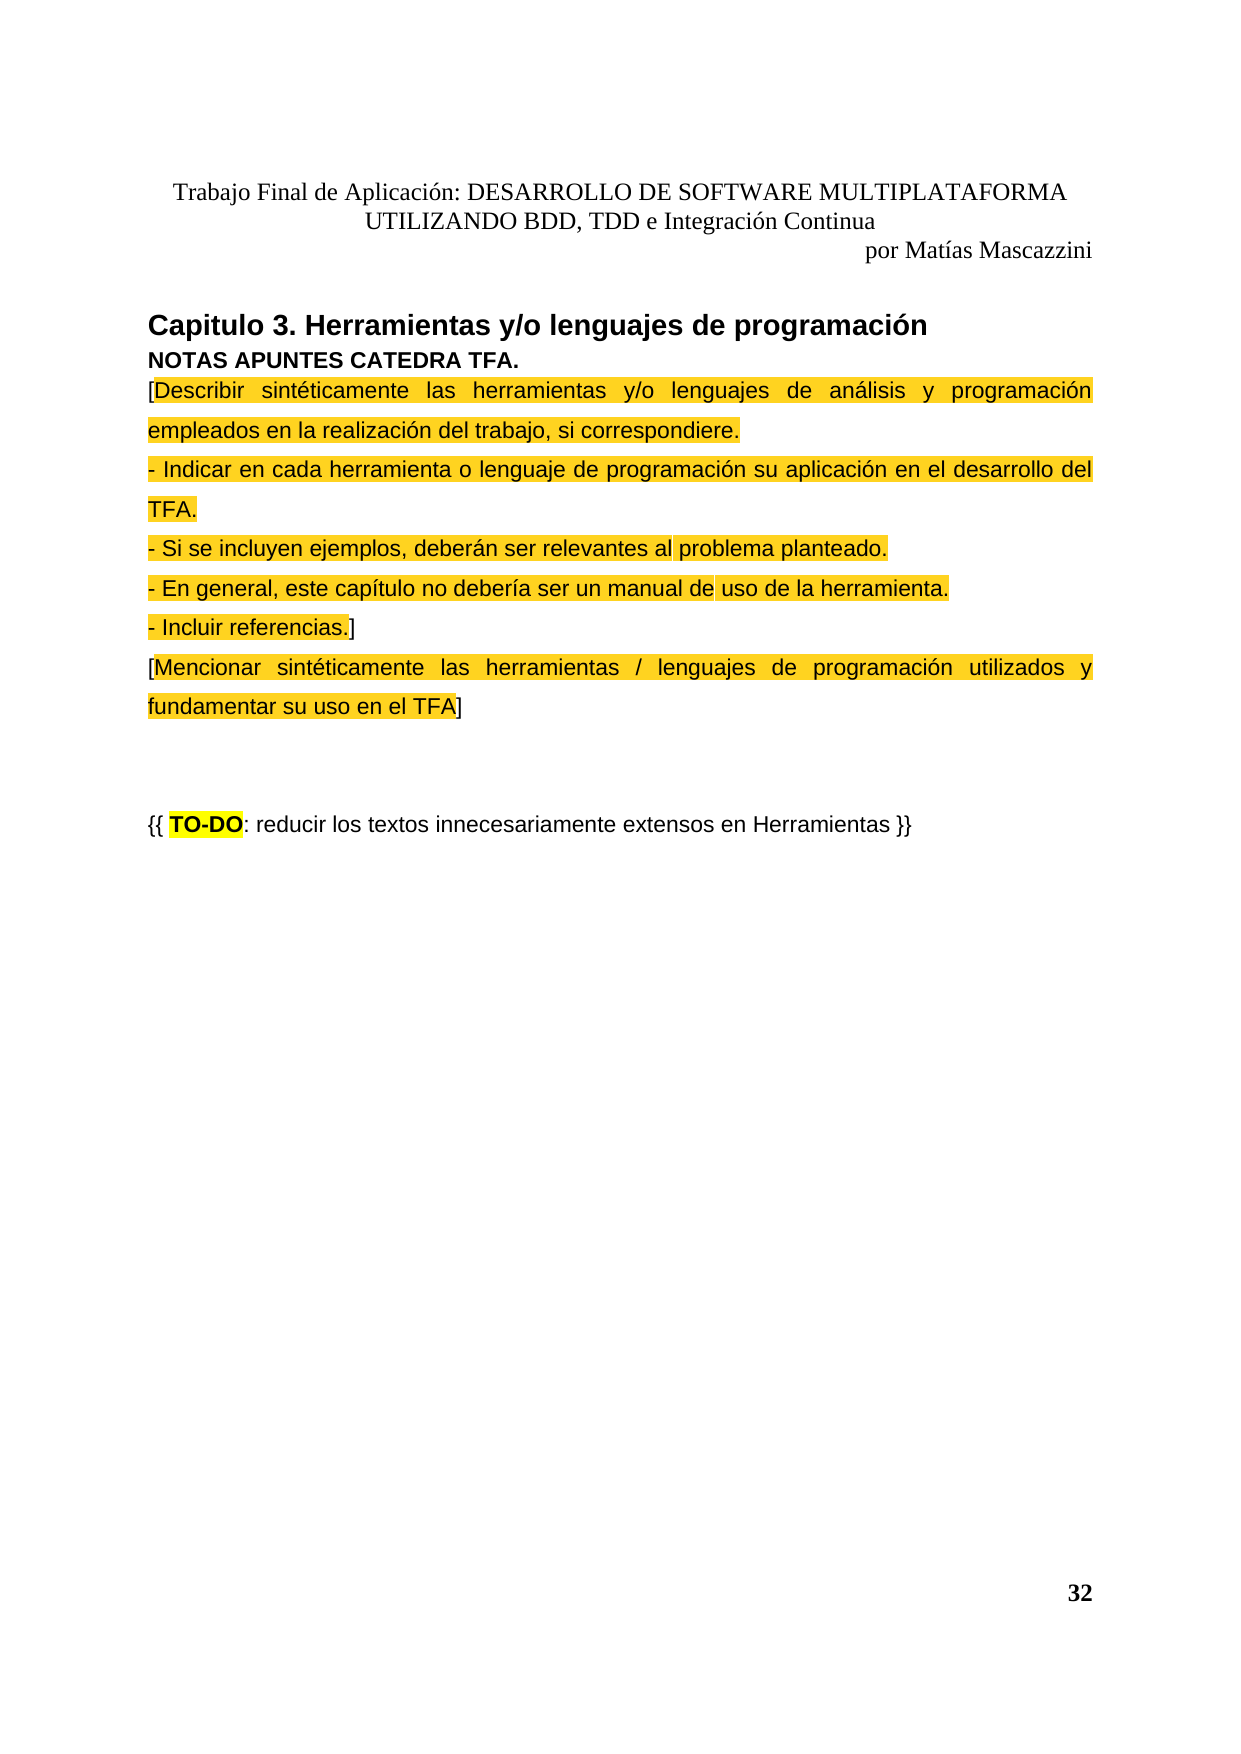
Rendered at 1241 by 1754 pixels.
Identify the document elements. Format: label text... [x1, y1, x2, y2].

text - Incluir referencias.] [148, 614, 1093, 640]
text - Indicar en cada herramienta o lenguaje de programación su aplicación en el desarrollo del TFA. [148, 456, 1093, 522]
text [Mencionar sintéticamente las herramientas / lenguajes de programación utilizados y fundamentar su uso en el TFA] [148, 653, 1093, 719]
text - En general, este capítulo no debería ser un manual de uso de la herramienta. [148, 574, 1093, 601]
text NOTAS APUNTES CATEDRA TFA. [148, 347, 1093, 373]
text [Describir sintéticamente las herramientas y/o lenguajes de análisis y programación empleados en la realización del trabajo, si correspondiere. [148, 377, 1093, 443]
text Capitulo 3. Herramientas y/o lenguajes de programación [148, 308, 1093, 342]
text {{ TO-DO: reducir los textos innecesariamente extensos en Herramientas }} [148, 811, 1093, 838]
text - Si se incluyen ejemplos, deberán ser relevantes al problema planteado. [148, 535, 1093, 561]
